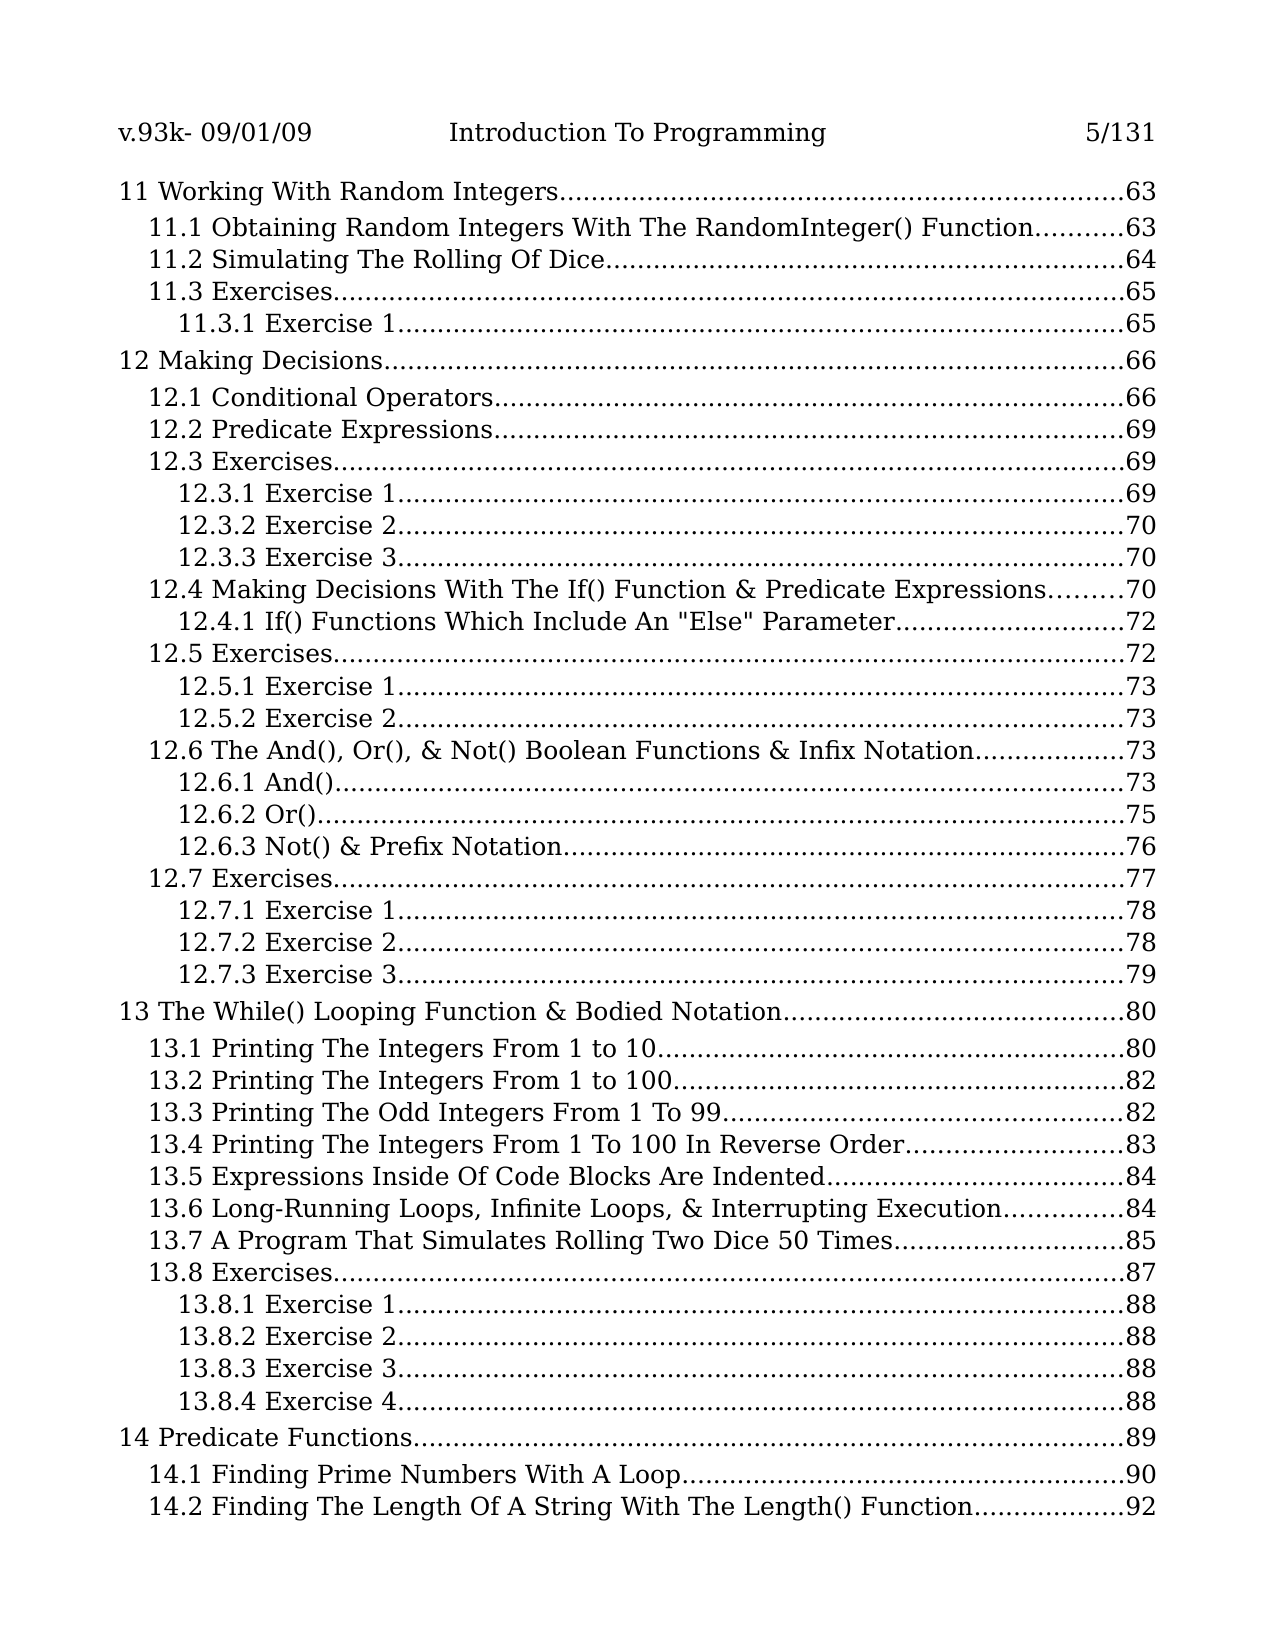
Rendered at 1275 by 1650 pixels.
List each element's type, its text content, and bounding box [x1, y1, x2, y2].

text 12.2 Predicate Expressions 69 [148, 415, 1157, 444]
text 12.6.2 Or() 75 [177, 800, 1157, 829]
text 14 Predicate Functions 89 [118, 1423, 1157, 1453]
text 12.4.1 If() Functions Which Include An "Else" Parameter 72 [177, 608, 1157, 637]
text 12.3.2 Exercise 2 70 [177, 511, 1157, 541]
text 13.2 Printing The Integers From 1 to 100 82 [148, 1066, 1157, 1095]
text 12.6 The And(), Or(), & Not() Boolean Functions & Infix Notation 73 [148, 736, 1157, 765]
text 13.7 A Program That Simulates Rolling Two Dice 50 Times 85 [148, 1226, 1157, 1256]
text 13.4 Printing The Integers From 1 To 100 In Reverse Order 83 [148, 1130, 1157, 1159]
text 12.3 Exercises 69 [148, 447, 1157, 476]
text 11.1 Obtaining Random Integers With The RandomInteger() Function 63 [148, 213, 1157, 243]
text 12.5 Exercises 72 [148, 640, 1157, 669]
text 13.8 Exercises 87 [148, 1258, 1157, 1288]
text 13.8.2 Exercise 2 88 [177, 1323, 1157, 1352]
text 11.3 Exercises 65 [148, 278, 1157, 307]
text 13.6 Long-Running Loops, Infinite Loops, & Interrupting Execution 84 [148, 1194, 1157, 1223]
text 12.5.2 Exercise 2 73 [177, 704, 1157, 733]
text 11 Working With Random Integers 63 [118, 177, 1157, 206]
text 12.5.1 Exercise 1 73 [177, 672, 1157, 701]
text 13.8.1 Exercise 1 88 [177, 1291, 1157, 1320]
text 12.1 Conditional Operators 66 [148, 383, 1157, 412]
text 12.7 Exercises 77 [148, 864, 1157, 893]
text 12.4 Making Decisions With The If() Function & Predicate Expressions 70 [148, 576, 1157, 605]
text 12 Making Decisions 66 [118, 346, 1157, 376]
text 12.3.1 Exercise 1 69 [177, 479, 1157, 508]
text 12.7.3 Exercise 3 79 [177, 961, 1157, 990]
text 11.3.1 Exercise 1 65 [177, 310, 1157, 339]
text 14.1 Finding Prime Numbers With A Loop 90 [148, 1460, 1157, 1489]
text 11.2 Simulating The Rolling Of Dice 64 [148, 246, 1157, 275]
text 13.5 Expressions Inside Of Code Blocks Are Indented 84 [148, 1162, 1157, 1191]
text 12.6.1 And() 73 [177, 768, 1157, 797]
text 13 The While() Looping Function & Bodied Notation 80 [118, 997, 1157, 1026]
text 13.8.3 Exercise 3 88 [177, 1355, 1157, 1384]
text 13.1 Printing The Integers From 1 to 10 80 [148, 1034, 1157, 1063]
text 13.8.4 Exercise 4 88 [177, 1387, 1157, 1416]
text 12.7.2 Exercise 2 78 [177, 928, 1157, 958]
text 12.3.3 Exercise 3 70 [177, 543, 1157, 573]
text 12.6.3 Not() & Prefix Notation 76 [177, 832, 1157, 861]
text 14.2 Finding The Length Of A String With The Length() Function 92 [148, 1492, 1157, 1521]
text 12.7.1 Exercise 1 78 [177, 896, 1157, 926]
text 13.3 Printing The Odd Integers From 1 To 99 82 [148, 1098, 1157, 1127]
